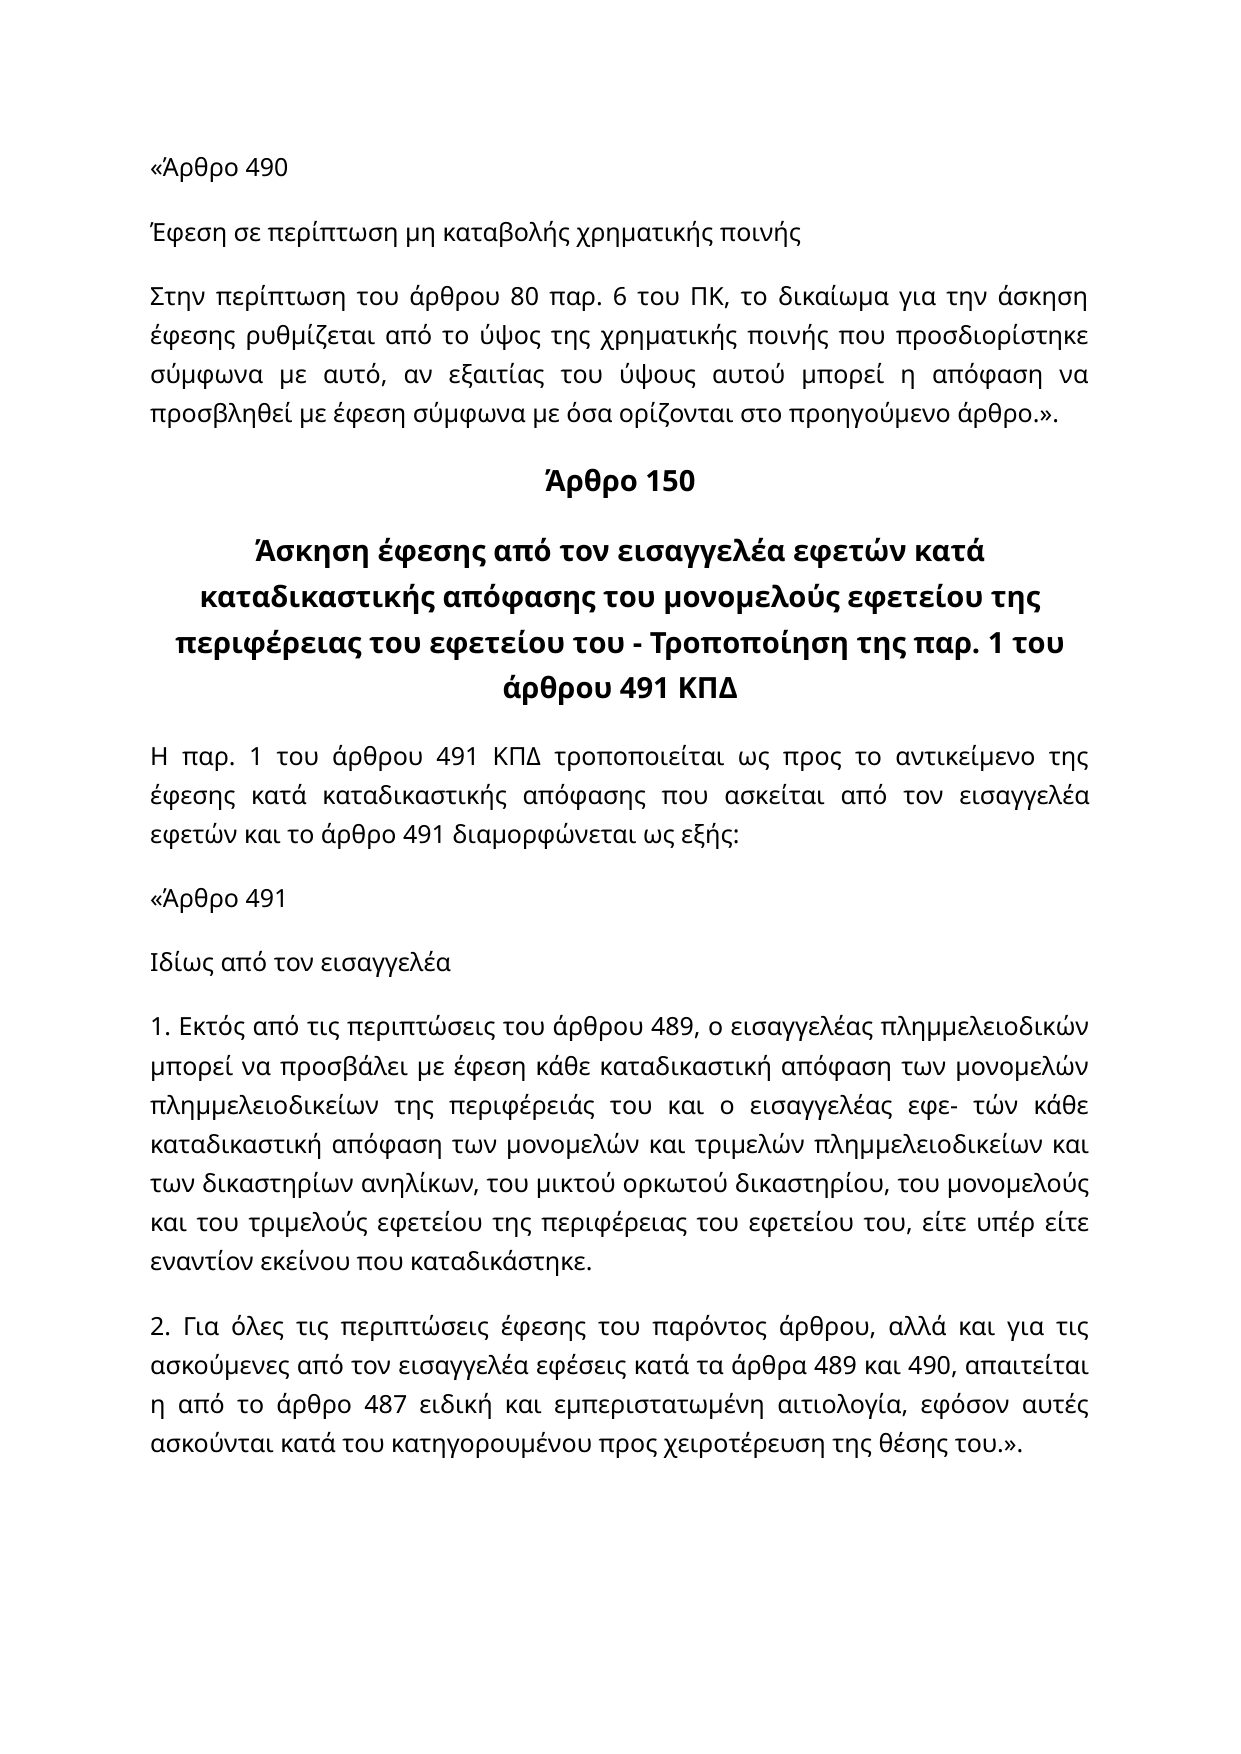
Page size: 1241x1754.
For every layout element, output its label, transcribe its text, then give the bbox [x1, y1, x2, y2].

text Στην περίπτωση του άρθρου 80 παρ. 6 του ΠΚ, το δικαίωμα για την άσκηση έφεσης ρυθμίζεται από το ύψος της χρηματικής ποινής που προσδιορίστηκε σύμφωνα με αυτό, αν εξαιτίας του ύψους αυτού μπορεί η απόφαση να προσβληθεί με έφεση σύμφωνα με όσα ορίζονται στο προηγούμενο άρθρο.». [150, 278, 1090, 430]
subtitle Άσκηση έφεσης από τον εισαγγελέα εφετών κατά καταδικαστικής απόφασης του μονομελούς εφετείου της περιφέρειας του εφετείου του - Τροποποίηση της παρ. 1 του άρθρου 491 ΚΠΔ [150, 531, 1090, 707]
text Ιδίως από τον εισαγγελέα [150, 945, 1090, 979]
text 2. Για όλες τις περιπτώσεις έφεσης του παρόντος άρθρου, αλλά και για τις ασκούμενες από τον εισαγγελέα εφέσεις κατά τα άρθρα 489 και 490, απαιτείται η από το άρθρο 487 ειδική και εμπεριστατωμένη αιτιολογία, εφόσον αυτές ασκούνται κατά του κατηγορουμένου προς χειροτέρευση της θέσης του.». [150, 1308, 1090, 1460]
text «Άρθρο 490 [150, 150, 1090, 184]
text 1. Εκτός από τις περιπτώσεις του άρθρου 489, ο εισαγγελέας πλημμελειοδικών μπορεί να προσβάλει με έφεση κάθε καταδικαστική απόφαση των μονομελών πλημμελειοδικείων της περιφέρειάς του και ο εισαγγελέας εφε- τών κάθε καταδικαστική απόφαση των μονομελών και τριμελών πλημμελειοδικείων και των δικαστηρίων ανηλίκων, του μικτού ορκωτού δικαστηρίου, του μονομελούς και του τριμελούς εφετείου της περιφέρειας του εφετείου του, είτε υπέρ είτε εναντίον εκείνου που καταδικάστηκε. [150, 1009, 1090, 1278]
text Η παρ. 1 του άρθρου 491 ΚΠΔ τροποποιείται ως προς το αντικείμενο της έφεσης κατά καταδικαστικής απόφασης που ασκείται από τον εισαγγελέα εφετών και το άρθρο 491 διαμορφώνεται ως εξής: [150, 738, 1090, 851]
text Έφεση σε περίπτωση μη καταβολής χρηματικής ποινής [150, 214, 1090, 248]
text «Άρθρο 491 [150, 881, 1090, 915]
subtitle Άρθρο 150 [150, 460, 1090, 500]
